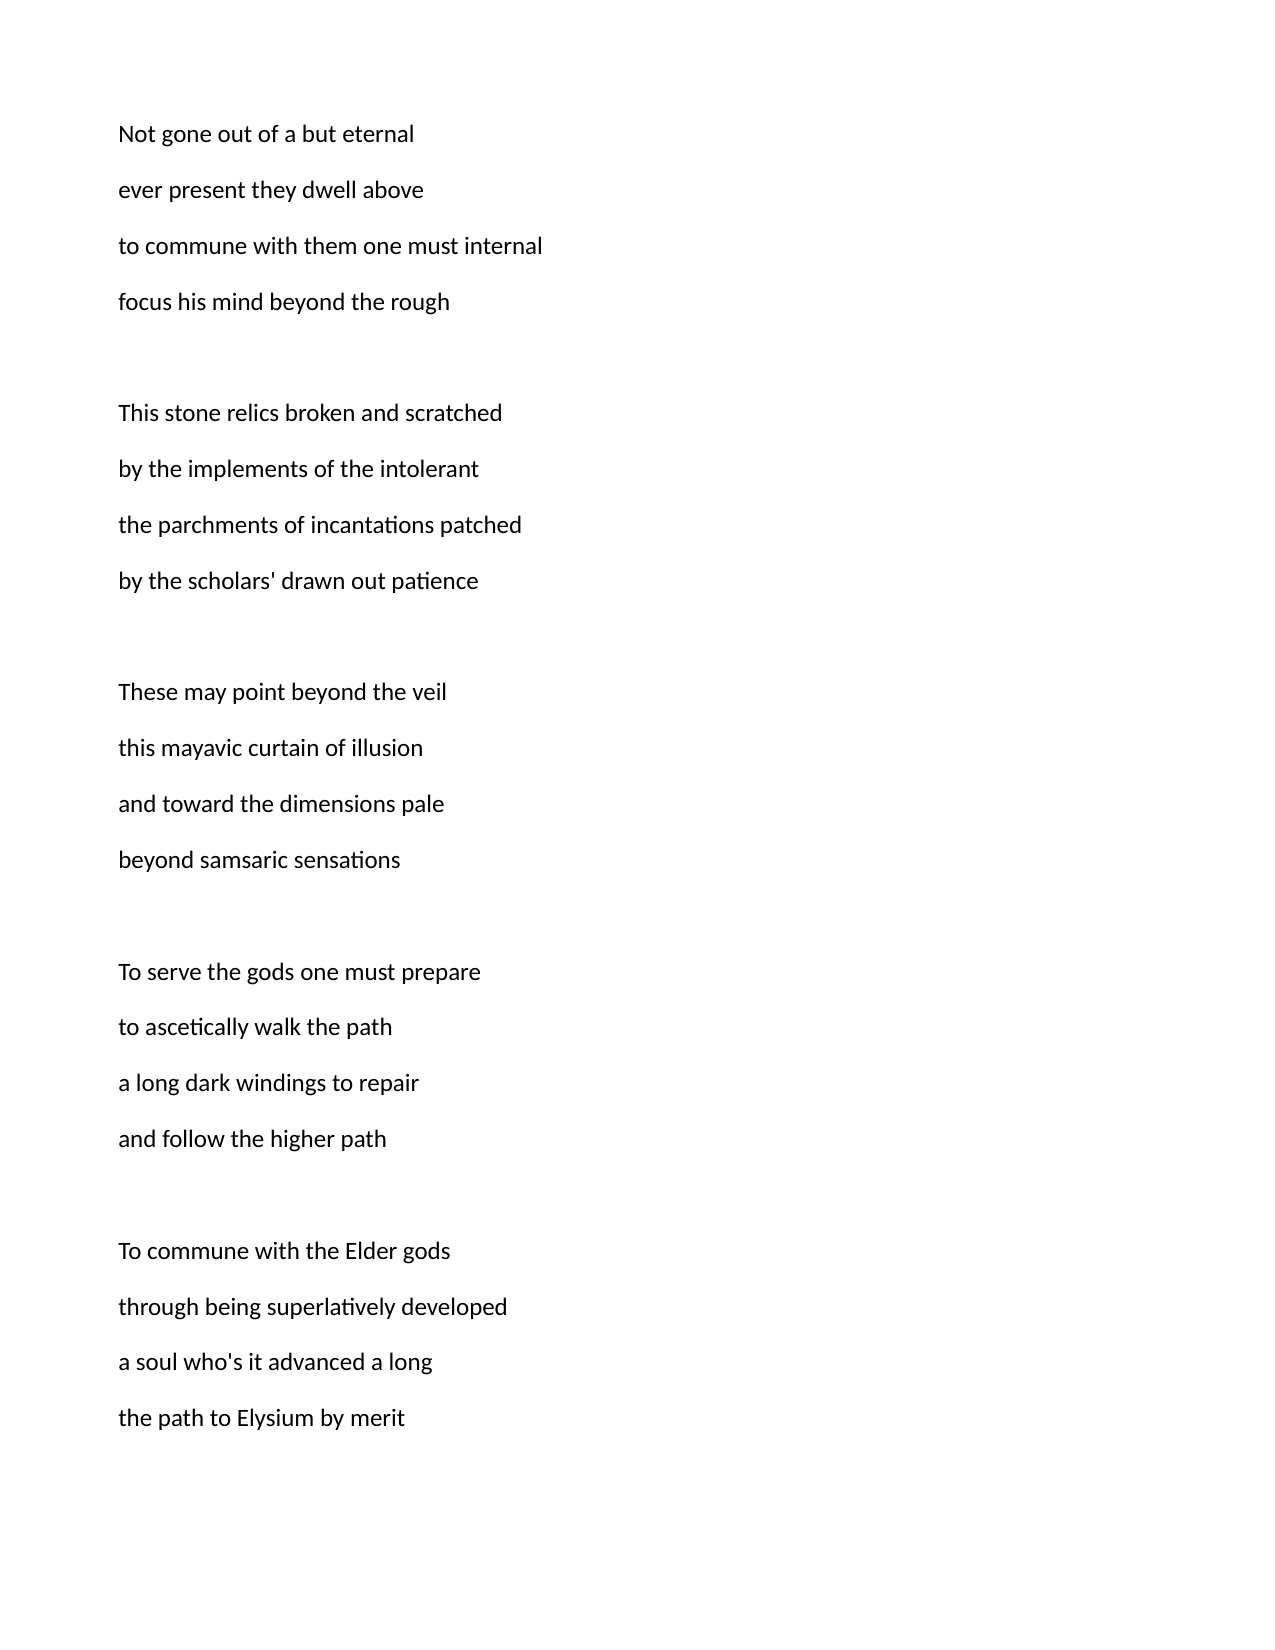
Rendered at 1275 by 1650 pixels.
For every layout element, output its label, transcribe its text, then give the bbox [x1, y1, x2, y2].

text to ascetically walk the path [118, 1011, 1157, 1042]
text the path to Elysium by merit [118, 1402, 1157, 1433]
text a long dark windings to repair [118, 1067, 1157, 1098]
text focus his mind beyond the rough [118, 286, 1157, 316]
text Not gone out of a but eternal [118, 118, 1157, 149]
text To commune with the Elder gods [118, 1235, 1157, 1265]
text ever present they dwell above [118, 174, 1157, 204]
text by the implements of the intolerant [118, 453, 1157, 484]
text To serve the gods one must prepare [118, 956, 1157, 986]
text through being superlatively developed [118, 1291, 1157, 1321]
text this mayavic curtain of illusion [118, 732, 1157, 763]
text and follow the higher path [118, 1123, 1157, 1154]
text These may point beyond the veil [118, 676, 1157, 707]
text This stone relics broken and scratched [118, 397, 1157, 428]
text and toward the dimensions pale [118, 788, 1157, 819]
text beyond samsaric sensations [118, 844, 1157, 874]
text to commune with them one must internal [118, 230, 1157, 260]
text a soul who's it advanced a long [118, 1346, 1157, 1377]
text by the scholars' drawn out patience [118, 565, 1157, 595]
text the parchments of incantations patched [118, 509, 1157, 539]
